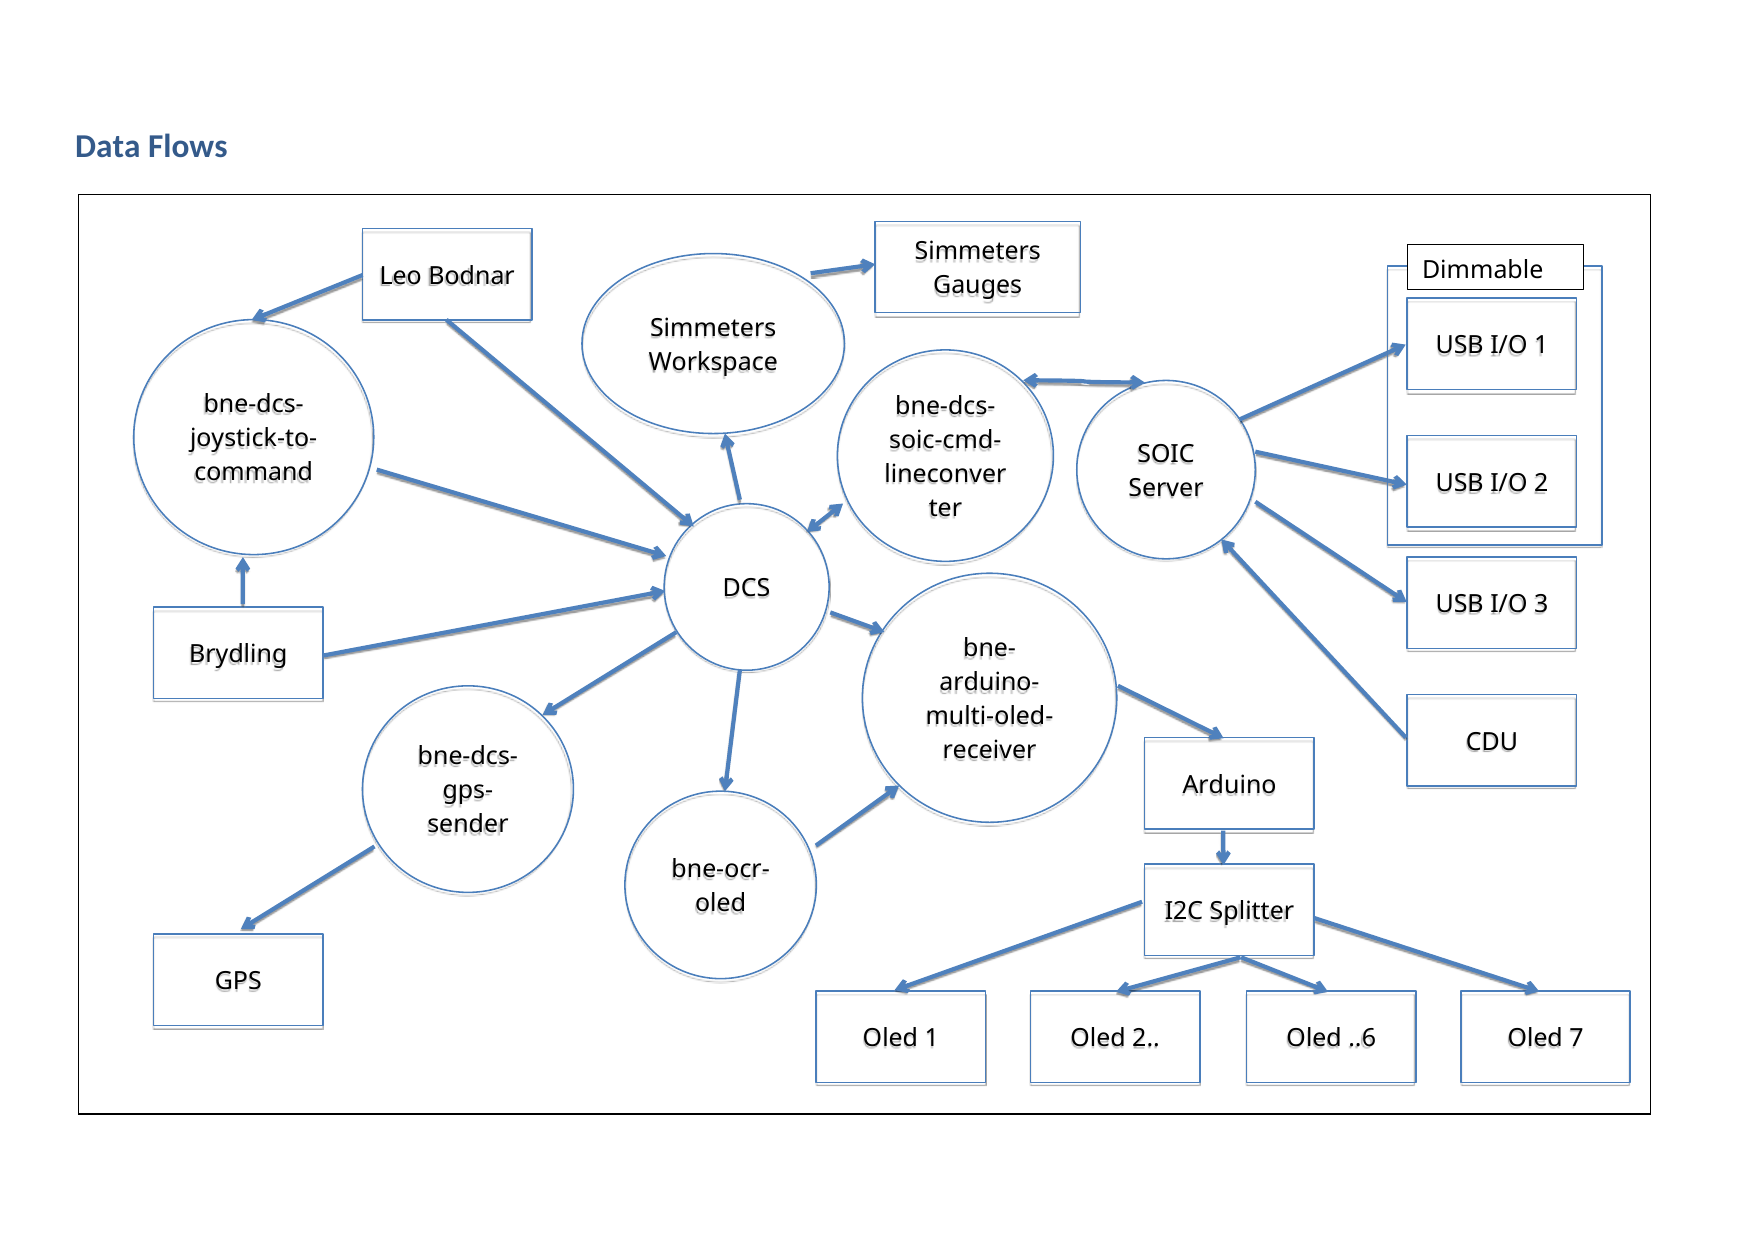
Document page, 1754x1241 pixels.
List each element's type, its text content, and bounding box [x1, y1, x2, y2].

subtitle Data Flows [75, 125, 1679, 166]
